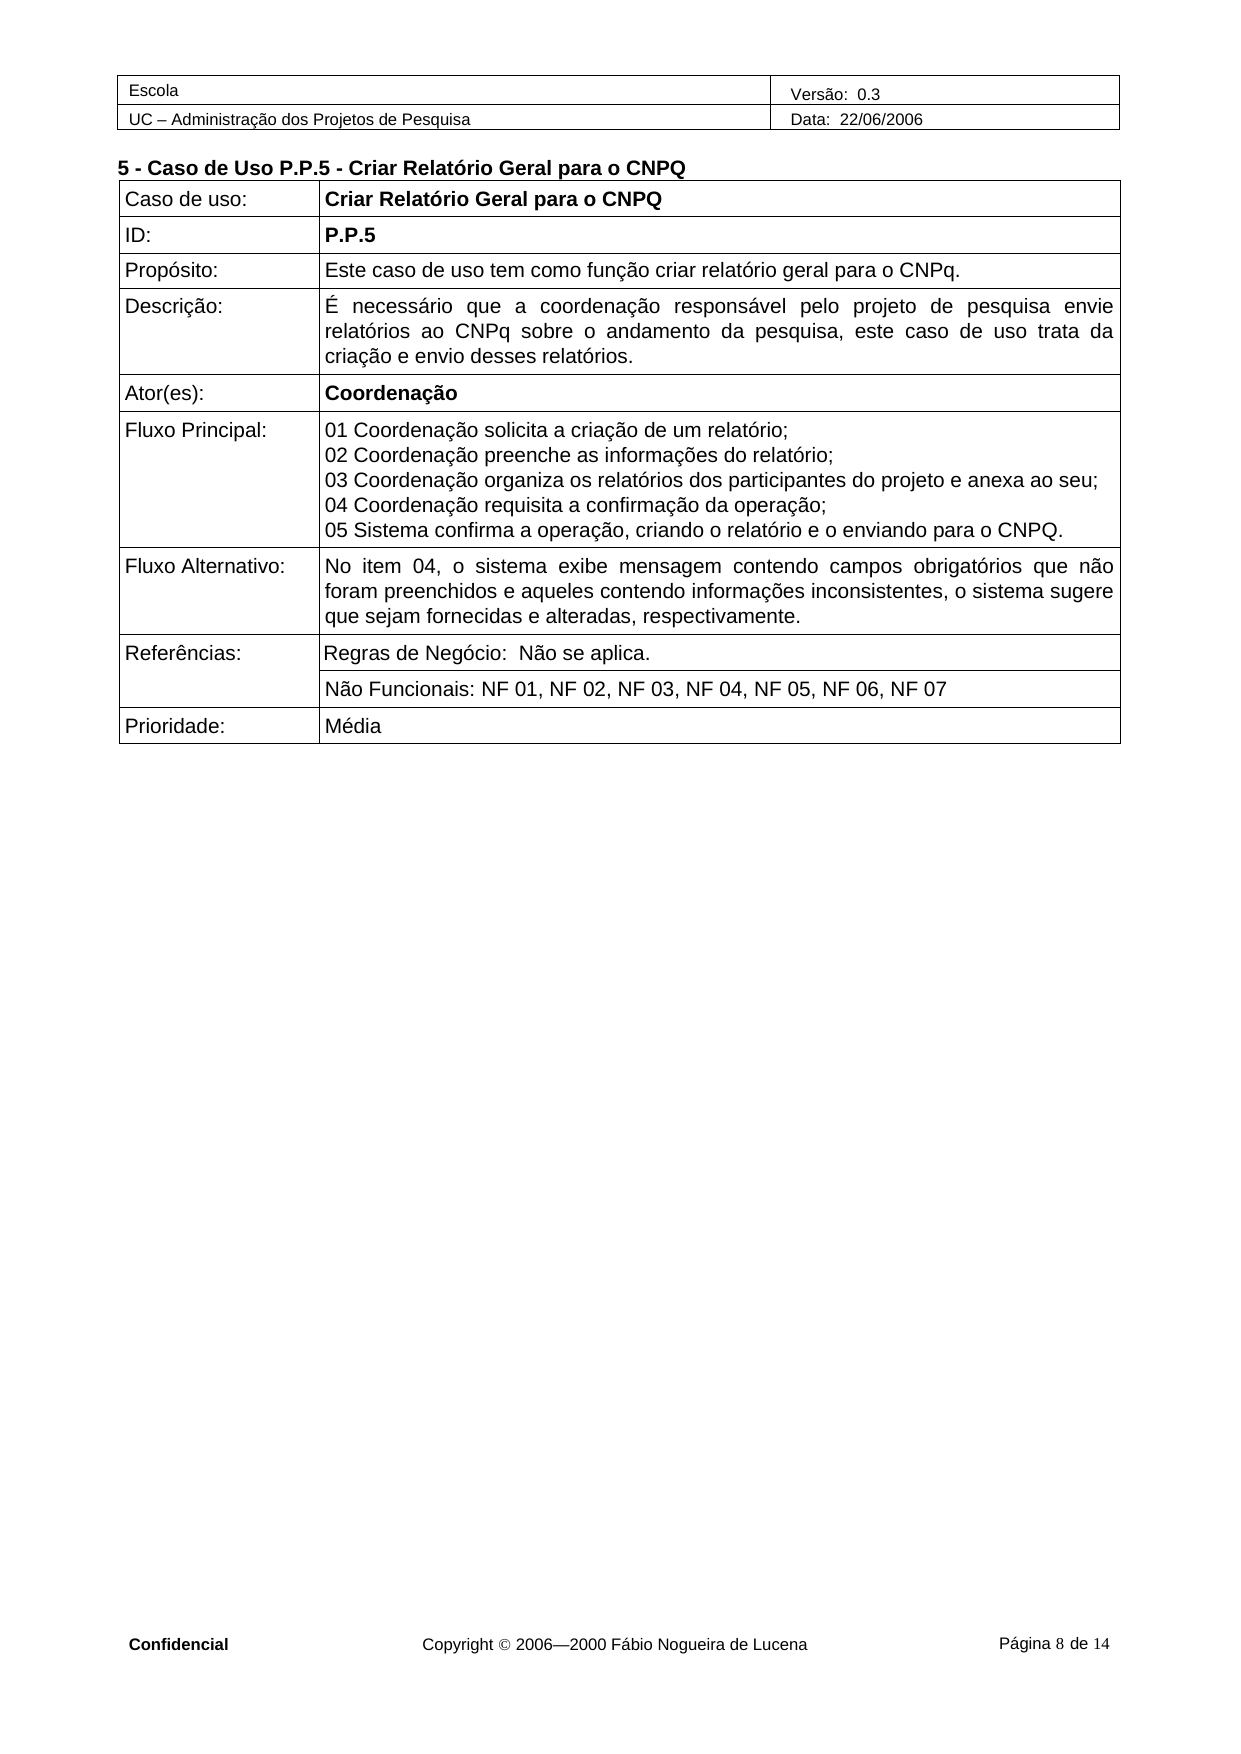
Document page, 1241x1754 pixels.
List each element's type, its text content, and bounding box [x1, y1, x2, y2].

table_cell No item 04, o sistema exibe mensagem contendo campos obrigatórios que não foram preenchidos e aqueles contendo informações inconsistentes, o sistema sugere que sejam fornecidas e alteradas, respectivamente. [320, 548, 1120, 634]
text 5 - Caso de Uso P.P.5 - Criar Relatório Geral para o CNPQ [117, 154, 1120, 179]
table_cell 01 Coordenação solicita a criação de um relatório; 02 Coordenação preenche as informações do relatório; 03 Coordenação organiza os relatórios dos participantes do projeto e anexa ao seu; 04 Coordenação requisita a confirmação da operação; 05 Sistema confirma a operação, criando o relatório e o enviando para o CNPQ. [320, 412, 1120, 547]
table_cell Prioridade: [120, 708, 319, 743]
table_cell Este caso de uso tem como função criar relatório geral para o CNPq. [320, 254, 1120, 287]
table_cell Não Funcionais: NF 01, NF 02, NF 03, NF 04, NF 05, NF 06, NF 07 [320, 671, 1120, 707]
table_cell Fluxo Alternativo: [120, 548, 319, 634]
table_cell P.P.5 [320, 217, 1120, 253]
table_cell Referências: [120, 635, 319, 707]
table_header Regras de Negócio: Não se aplica. [320, 635, 1120, 670]
table_cell ID: [120, 217, 319, 253]
table_cell Média [320, 708, 1120, 743]
table_cell Descrição: [120, 289, 319, 374]
table_cell Coordenação [320, 375, 1120, 411]
table_cell Ator(es): [120, 375, 319, 411]
table_header Caso de uso: [120, 181, 319, 216]
table_header Criar Relatório Geral para o CNPQ [320, 181, 1120, 216]
table_cell Propósito: [120, 254, 319, 287]
table_cell Fluxo Principal: [120, 412, 319, 547]
table_cell É necessário que a coordenação responsável pelo projeto de pesquisa envie relatórios ao CNPq sobre o andamento da pesquisa, este caso de uso trata da criação e envio desses relatórios. [320, 289, 1120, 374]
